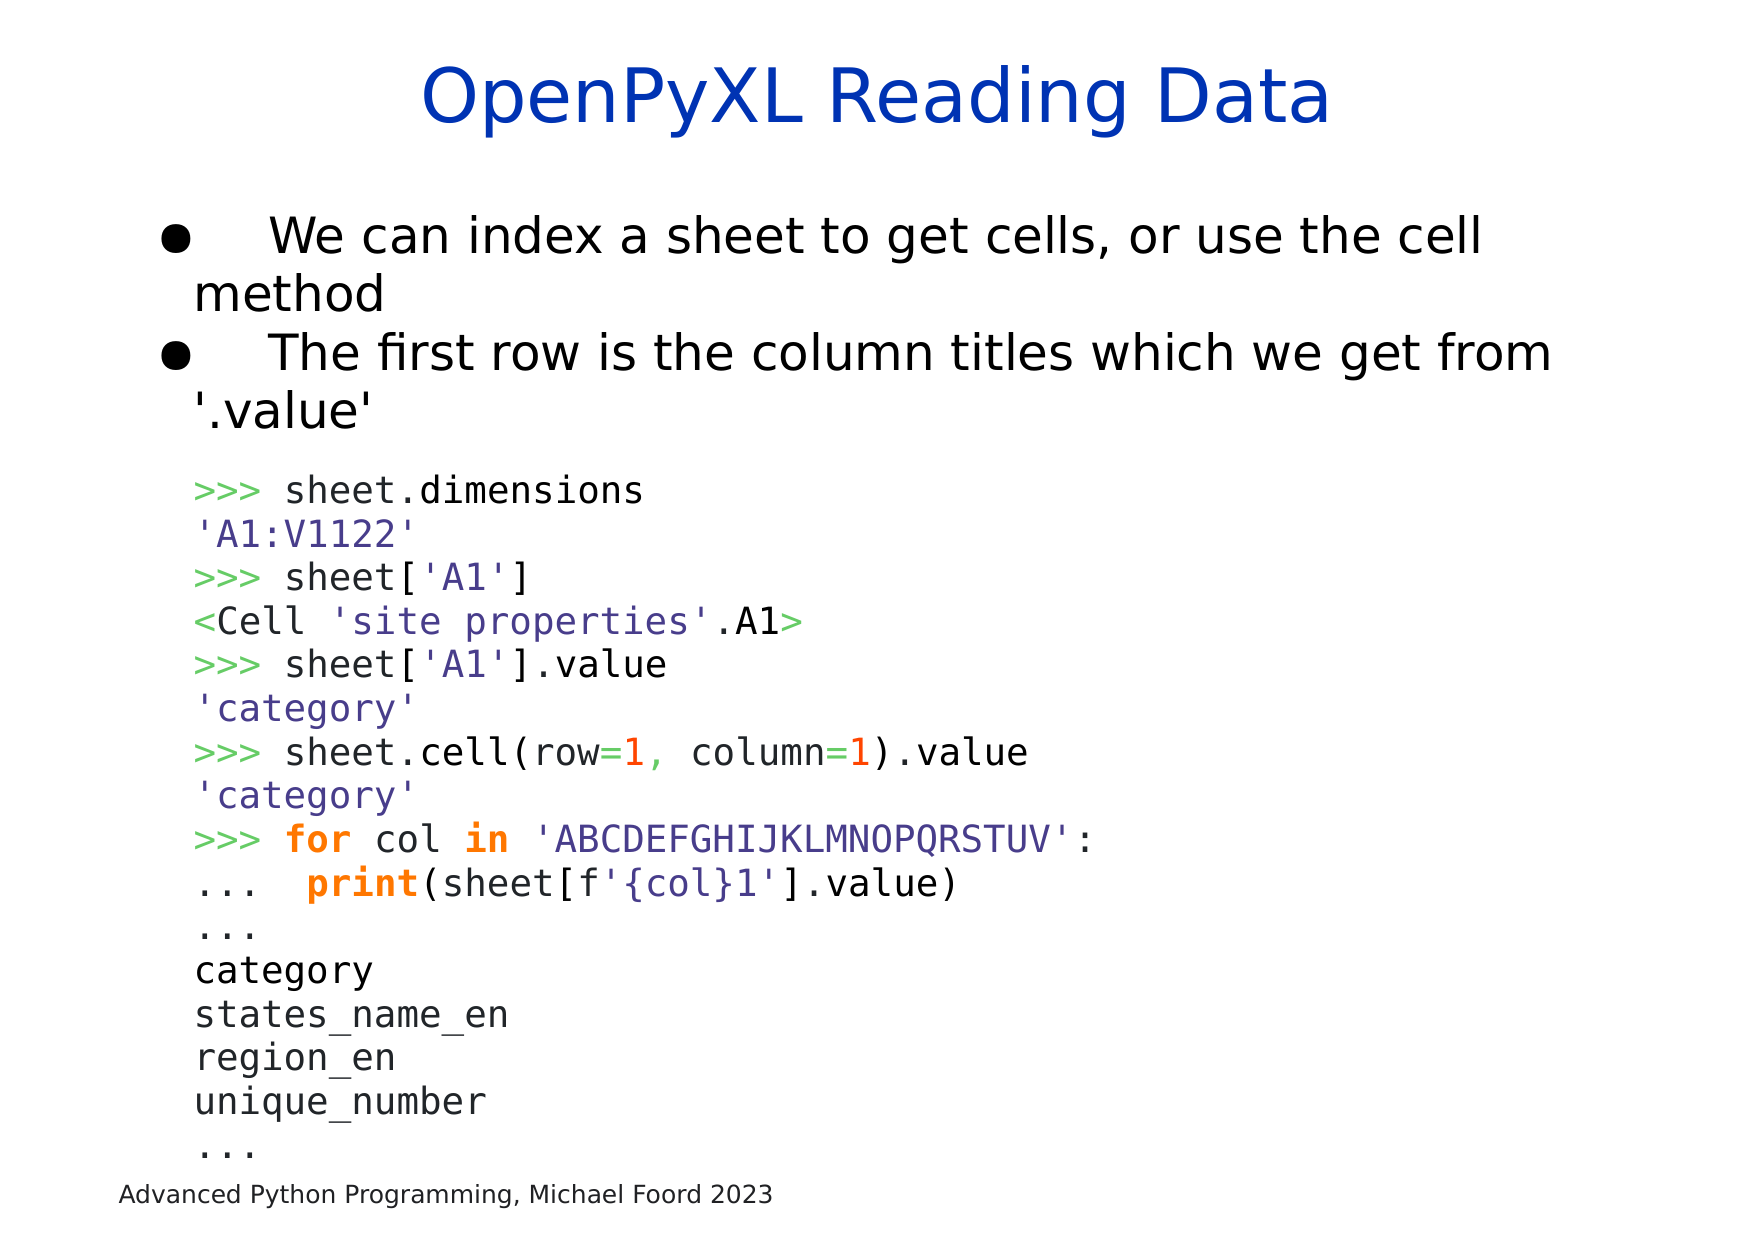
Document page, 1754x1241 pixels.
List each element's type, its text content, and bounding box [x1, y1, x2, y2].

text 'category' [193, 774, 1636, 818]
text >>> sheet['A1'].value [193, 643, 1636, 687]
text 'category' [193, 687, 1636, 730]
text category [193, 949, 1636, 992]
text ... print(sheet[f'{col}1'].value) [193, 861, 1636, 905]
text ... [193, 905, 1636, 949]
text >>> sheet.cell(row=1, column=1).value [193, 730, 1636, 774]
text 'A1:V1122' [193, 512, 1636, 556]
text >>> for col in 'ABCDEFGHIJKLMNOPQRSTUV': [193, 818, 1636, 861]
list We can index a sheet to get cells, or use the cell method [156, 207, 1636, 324]
text >>> sheet.dimensions [193, 468, 1636, 512]
text OpenPyXL Reading Data [118, 53, 1636, 140]
text ... [193, 1123, 1636, 1167]
text states_name_en [193, 992, 1636, 1036]
text region_en [193, 1036, 1636, 1079]
text unique_number [193, 1079, 1636, 1123]
text <Cell 'site properties'.A1> [193, 599, 1636, 643]
text >>> sheet['A1'] [193, 556, 1636, 599]
list The first row is the column titles which we get from '.value' [156, 324, 1636, 440]
